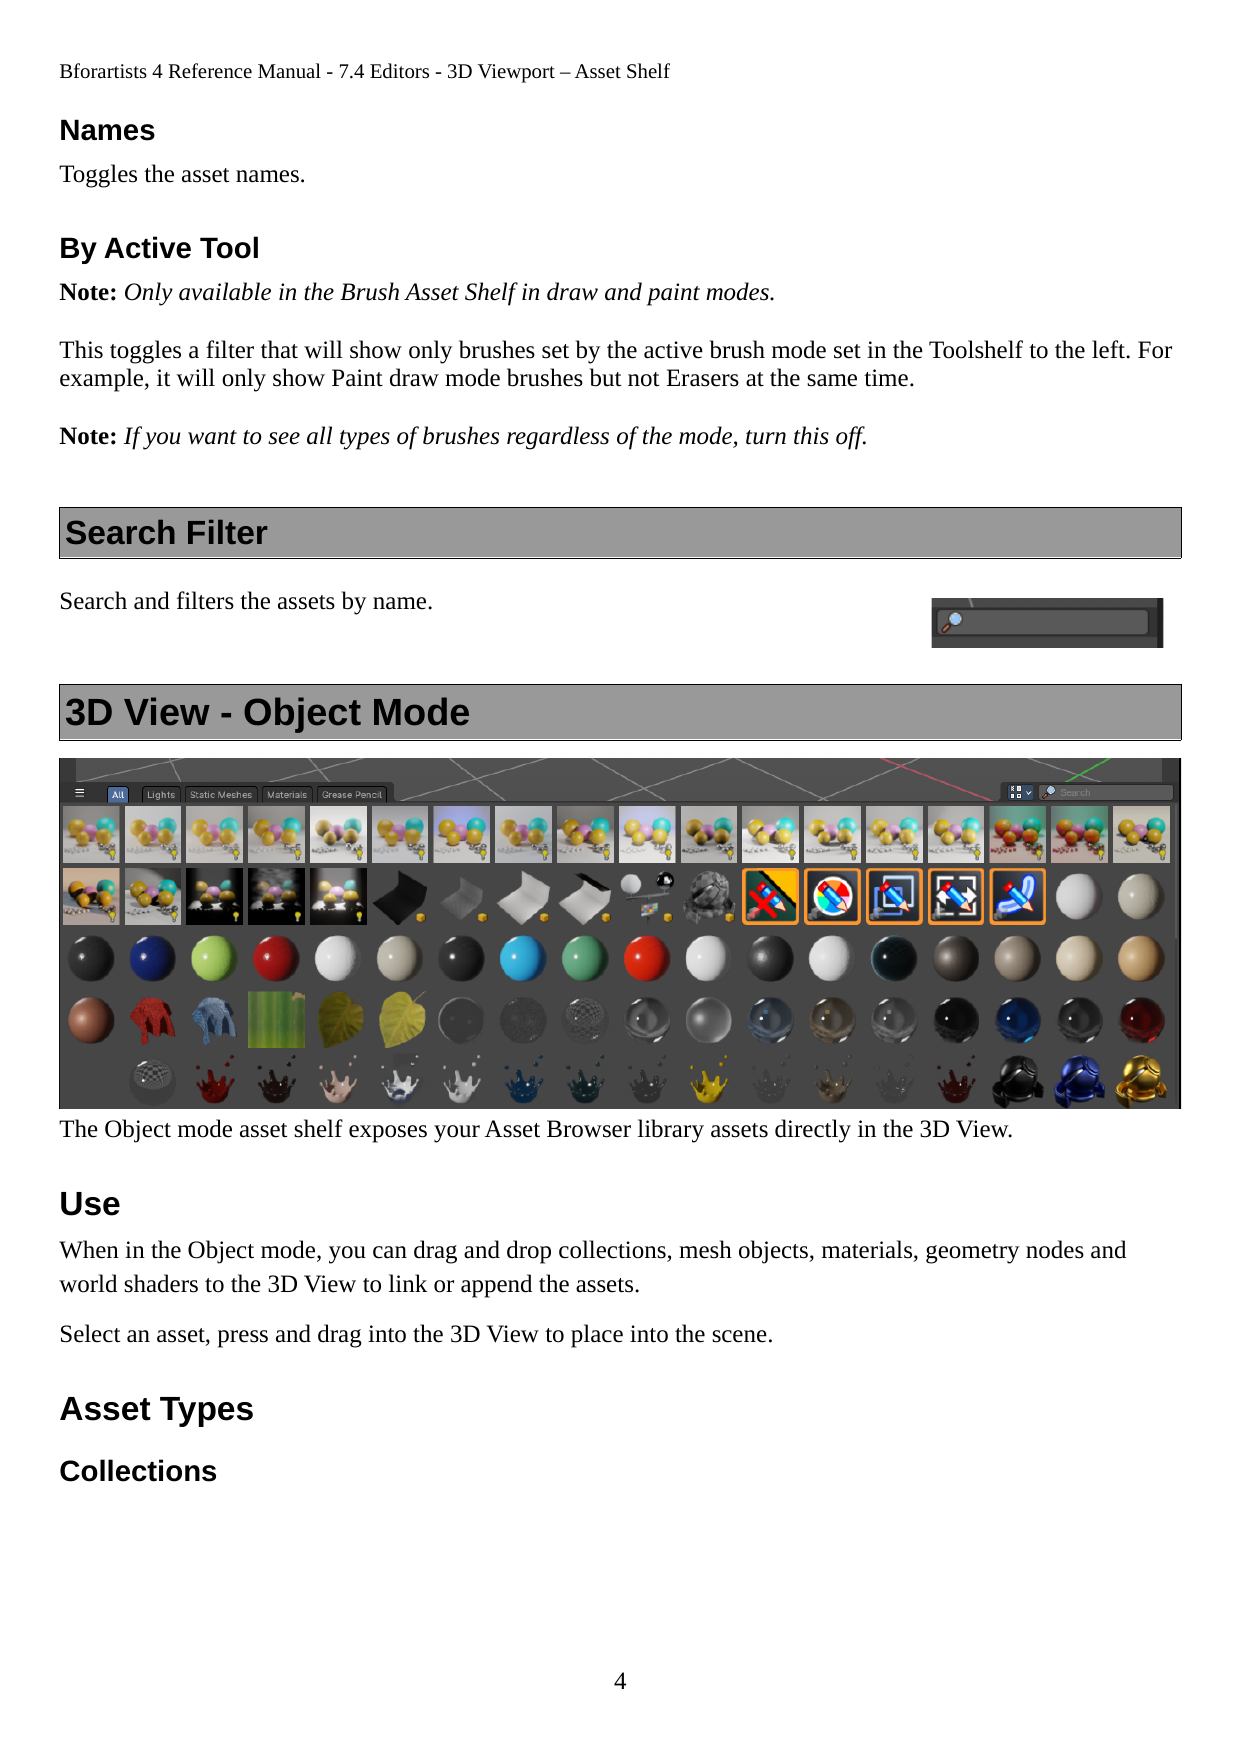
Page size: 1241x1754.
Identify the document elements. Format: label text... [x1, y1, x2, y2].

text Search and filters the assets by name. [59, 586, 1181, 615]
subtitle Use [59, 1184, 1181, 1223]
text Note: Only available in the Brush Asset Shelf in draw and paint modes. [59, 277, 1181, 306]
subtitle Names [59, 113, 1181, 146]
text When in the Object mode, you can drag and drop collections, mesh objects, materials, geometry nodes and world shaders to the 3D View to link or append the assets. [59, 1235, 1181, 1298]
table_header Search Filter [60, 508, 1181, 557]
text This toggles a filter that will show only brushes set by the active brush mode set in the Toolshelf to the left. For example, it will only show Paint draw mode brushes but not Erasers at the same time. [59, 335, 1181, 392]
picture [931, 598, 1164, 648]
subtitle Collections [59, 1454, 1181, 1488]
table_header 3D View - Object Mode [60, 685, 1181, 739]
text [59, 741, 1181, 758]
subtitle By Active Tool [59, 231, 1181, 265]
picture [59, 758, 1182, 1109]
text Note: If you want to see all types of brushes regardless of the mode, turn this off. [59, 421, 1181, 450]
subtitle Asset Types [59, 1388, 1181, 1427]
text Select an asset, press and drag into the 3D View to place into the scene. [59, 1319, 1181, 1347]
text Toggles the asset names. [59, 159, 1181, 188]
text The Object mode asset shelf exposes your Asset Browser library assets directly in the 3D View. [59, 1109, 1181, 1143]
